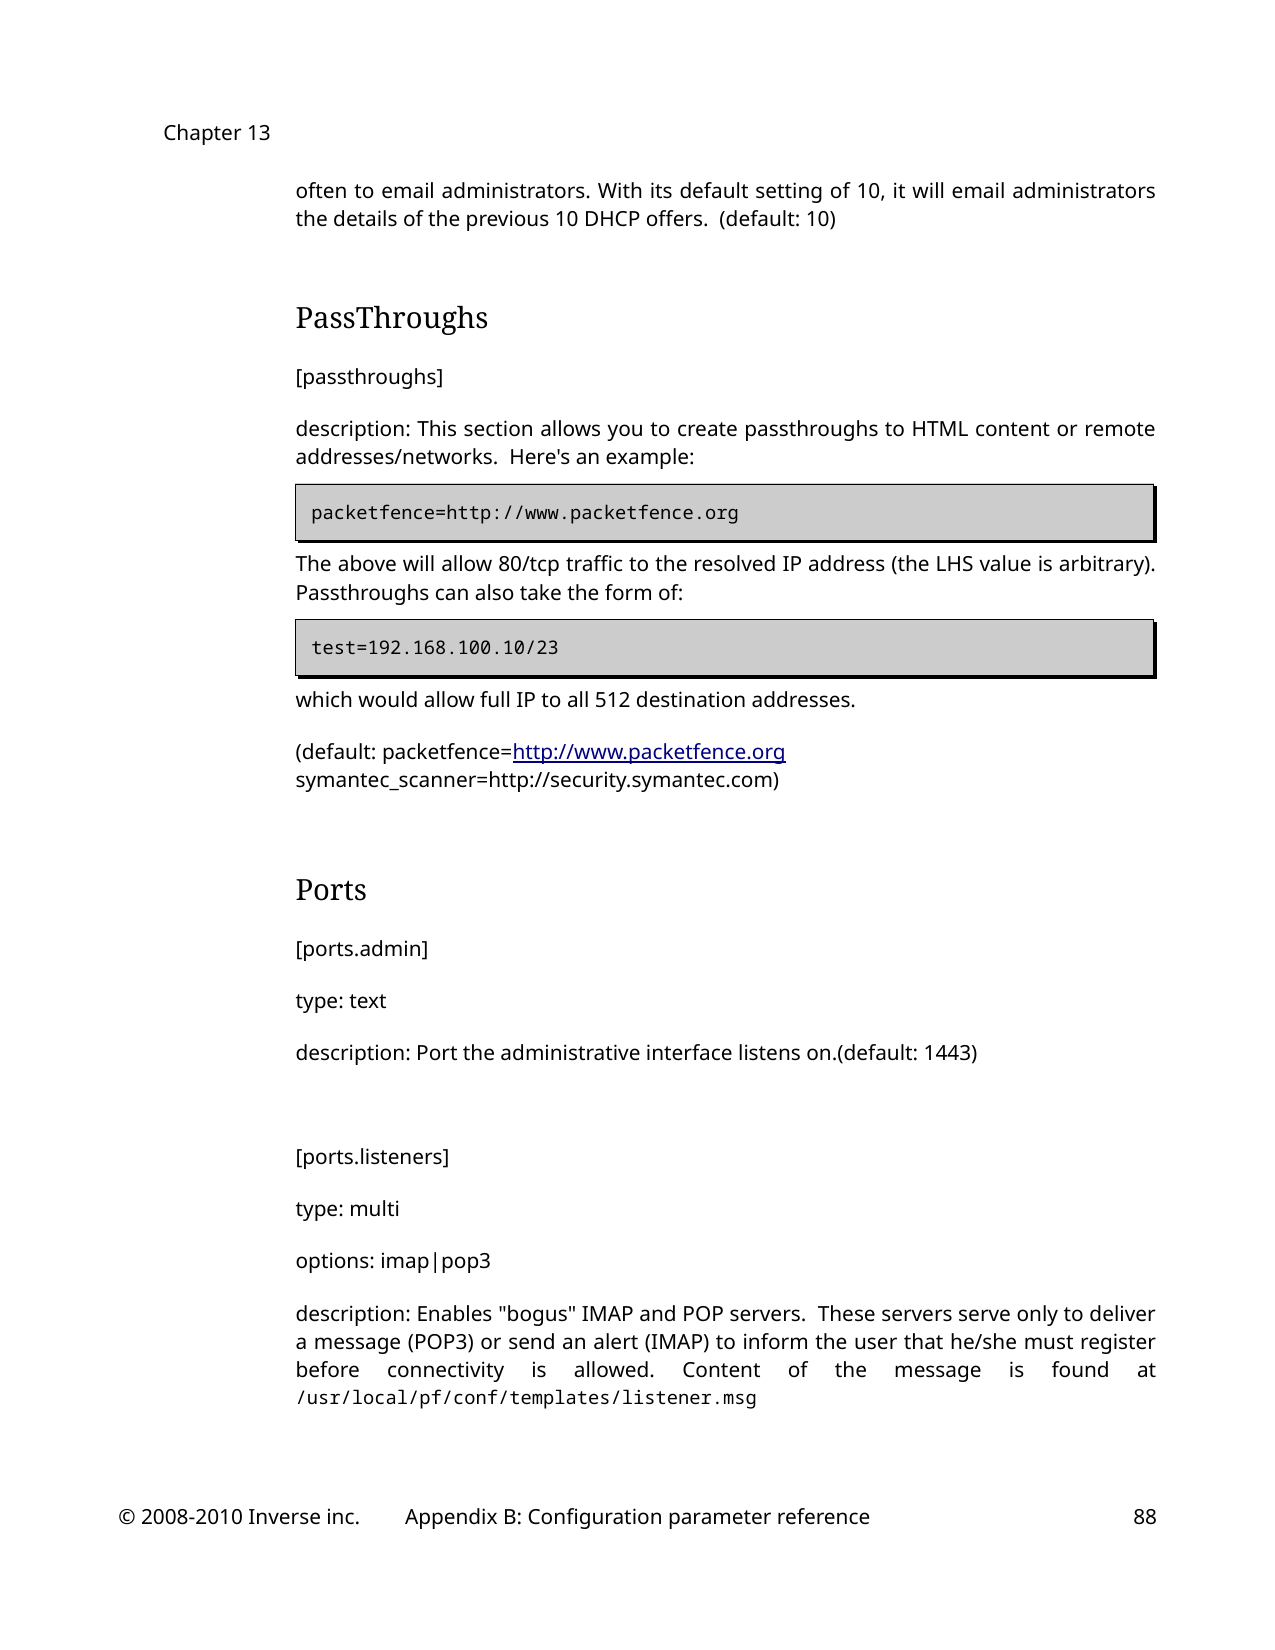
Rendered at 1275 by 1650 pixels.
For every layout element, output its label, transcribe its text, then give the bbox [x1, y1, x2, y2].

text description: Enables "bogus" IMAP and POP servers. These servers serve only to deliver a message (POP3) or send an alert (IMAP) to inform the user that he/she must register before connectivity is allowed. Content of the message is found at /usr/local/pf/conf/templates/listener.msg [295, 1299, 1157, 1409]
text often to email administrators. With its default setting of 10, it will email administrators the details of the previous 10 DHCP offers. (default: 10) [295, 176, 1157, 233]
text options: imap|pop3 [295, 1247, 1157, 1275]
text [ports.listeners] [295, 1142, 1157, 1171]
text which would allow full IP to all 512 destination addresses. [295, 685, 1157, 713]
subtitle PassThroughs [295, 297, 1157, 337]
text description: Port the administrative interface listens on.(default: 1443) [295, 1038, 1157, 1067]
text type: multi [295, 1194, 1157, 1223]
text [passthroughs] [295, 362, 1157, 390]
text (default: packetfence=http://www.packetfence.org symantec_scanner=http://security.symantec.com) [295, 737, 1157, 794]
text test=192.168.100.10/23 [296, 620, 1153, 675]
text packetfence=http://www.packetfence.org [296, 485, 1153, 540]
text [ports.admin] [295, 934, 1157, 962]
text type: text [295, 986, 1157, 1014]
text The above will allow 80/tcp traffic to the resolved IP address (the LHS value is arbitrary). Passthroughs can also take the form of: [295, 549, 1157, 606]
text description: This section allows you to create passthroughs to HTML content or remote addresses/networks. Here's an example: [295, 414, 1157, 471]
subtitle Ports [295, 869, 1157, 909]
